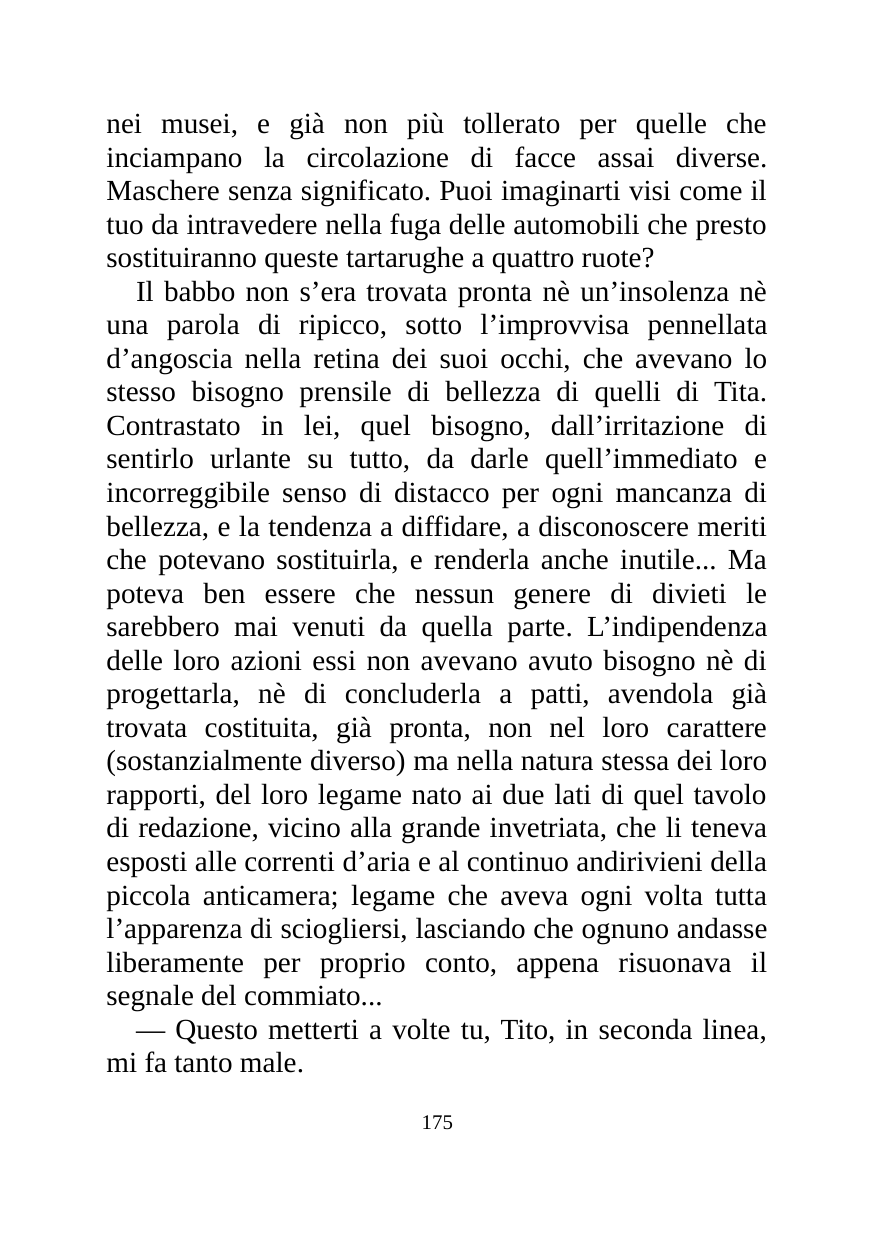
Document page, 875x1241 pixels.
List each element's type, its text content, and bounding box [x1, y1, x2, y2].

text nei musei, e già non più tollerato per quelle che inciampano la circolazione di facce assai diverse. Maschere senza significato. Puoi imaginarti visi come il tuo da intravedere nella fuga delle automobili che presto sostituiranno queste tartarughe a quattro ruote? [106, 106, 768, 274]
text — Questo metterti a volte tu, Tito, in seconda linea, mi fa tanto male. [106, 1012, 768, 1079]
text Il babbo non s’era trovata pronta nè un’insolenza nè una parola di ripicco, sotto l’improvvisa pennellata d’angoscia nella retina dei suoi occhi, che avevano lo stesso bisogno prensile di bellezza di quelli di Tita. Contrastato in lei, quel bisogno, dall’irritazione di sentirlo urlante su tutto, da darle quell’immediato e incorreggibile senso di distacco per ogni mancanza di bellezza, e la tendenza a diffidare, a disconoscere meriti che potevano sostituirla, e renderla anche inutile... Ma poteva ben essere che nessun genere di divieti le sarebbero mai venuti da quella parte. L’indipendenza delle loro azioni essi non avevano avuto bisogno nè di progettarla, nè di concluderla a patti, avendola già trovata costituita, già pronta, non nel loro carattere (sostanzialmente diverso) ma nella natura stessa dei loro rapporti, del loro legame nato ai due lati di quel tavolo di redazione, vicino alla grande invetriata, che li teneva esposti alle correnti d’aria e al continuo andirivieni della piccola anticamera; legame che aveva ogni volta tutta l’apparenza di sciogliersi, lasciando che ognuno andasse liberamente per proprio conto, appena risuonava il segnale del commiato... [106, 274, 768, 1012]
